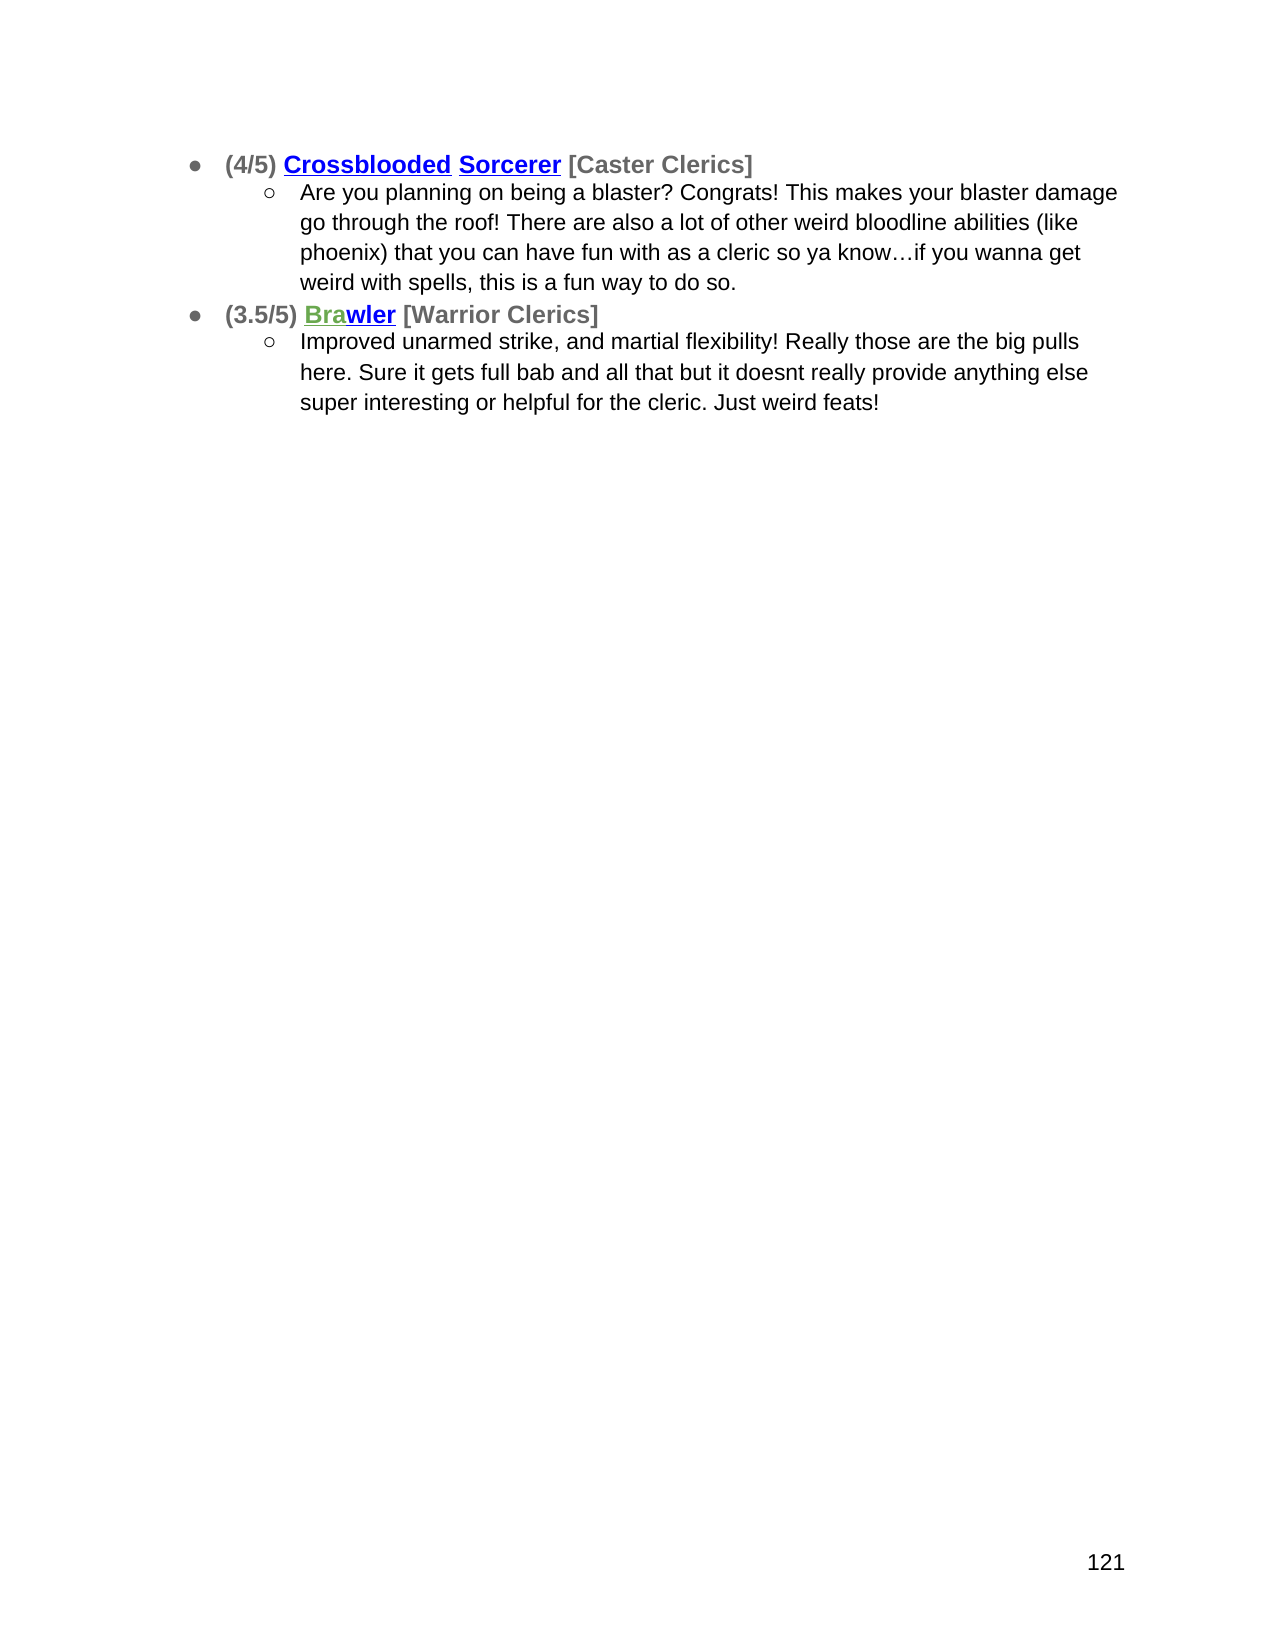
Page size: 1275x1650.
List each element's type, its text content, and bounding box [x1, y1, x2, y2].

list Improved unarmed strike, and martial flexibility! Really those are the big pulls here. Sure it gets full bab and all that but it doesnt really provide anything else super interesting or helpful for the cleric. Just weird feats! [262, 328, 1125, 415]
subtitle (4/5) Crossblooded Sorcerer [Caster Clerics] [187, 150, 1125, 179]
list Are you planning on being a blaster? Congrats! This makes your blaster damage go through the roof! There are also a lot of other weird bloodline abilities (like phoenix) that you can have fun with as a cleric so ya know…if you wanna get weird with spells, this is a fun way to do so. [262, 179, 1125, 296]
subtitle (3.5/5) Brawler [Warrior Clerics] [187, 299, 1125, 328]
